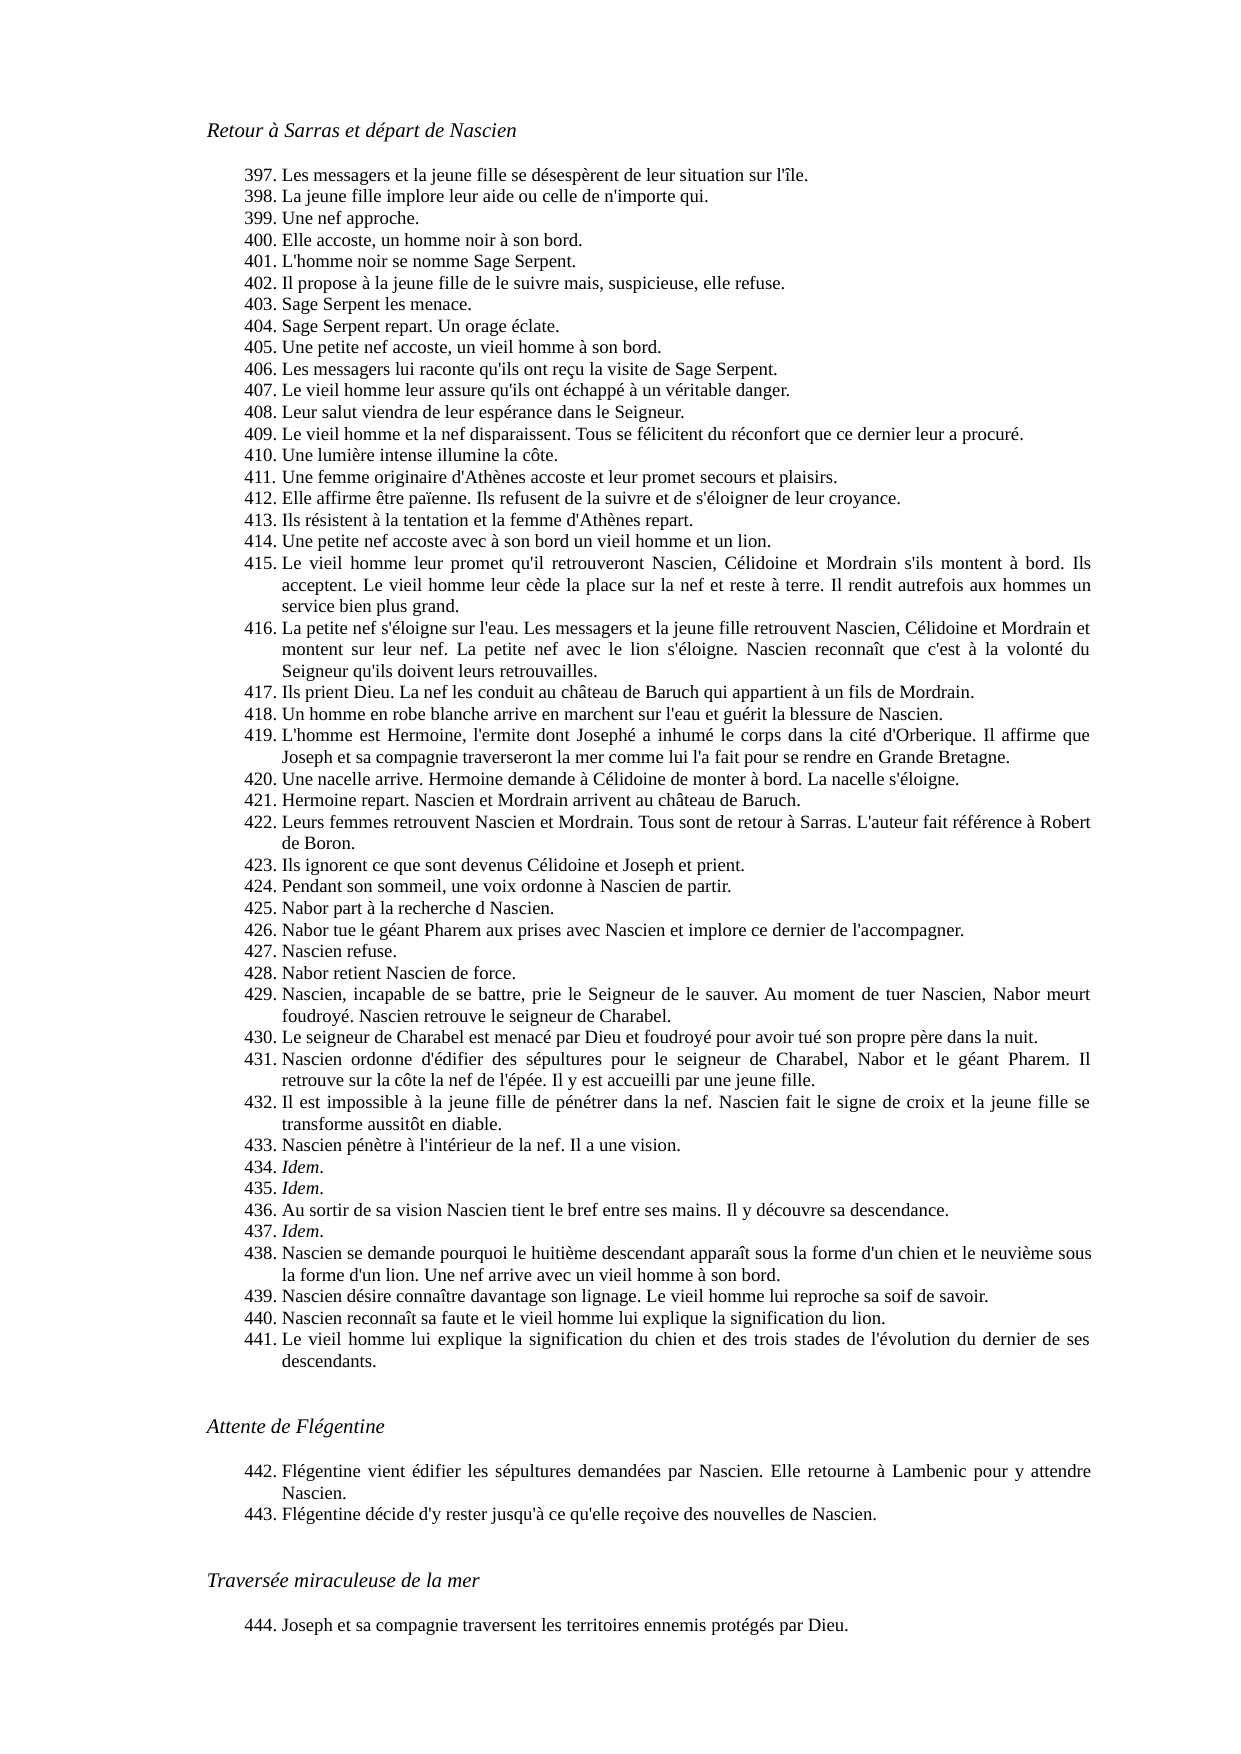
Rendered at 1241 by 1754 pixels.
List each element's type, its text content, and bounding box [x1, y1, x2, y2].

list Leurs femmes retrouvent Nascien et Mordrain. Tous sont de retour à Sarras. L'auteur fait référence à Robert de Boron. [244, 811, 1093, 854]
list Hermoine repart. Nascien et Mordrain arrivent au château de Baruch. [244, 789, 1093, 811]
list Nascien, incapable de se battre, prie le Seigneur de le sauver. Au moment de tuer Nascien, Nabor meurt foudroyé. Nascien retrouve le seigneur de Charabel. [244, 983, 1093, 1026]
list Ils prient Dieu. La nef les conduit au château de Baruch qui appartient à un fils de Mordrain. [244, 681, 1093, 703]
list Nascien reconnaît sa faute et le vieil homme lui explique la signification du lion. [244, 1307, 1093, 1328]
list Une nacelle arrive. Hermoine demande à Célidoine de monter à bord. La nacelle s'éloigne. [244, 767, 1093, 789]
list Pendant son sommeil, une voix ordonne à Nascien de partir. [244, 875, 1093, 897]
list Le vieil homme et la nef disparaissent. Tous se félicitent du réconfort que ce dernier leur a procuré. [244, 422, 1093, 444]
list Nascien se demande pourquoi le huitième descendant apparaît sous la forme d'un chien et le neuvième sous la forme d'un lion. Une nef arrive avec un vieil homme à son bord. [244, 1242, 1093, 1285]
list Le vieil homme leur assure qu'ils ont échappé à un véritable danger. [244, 379, 1093, 401]
list Au sortir de sa vision Nascien tient le bref entre ses mains. Il y découvre sa descendance. [244, 1199, 1093, 1220]
list Ils ignorent ce que sont devenus Célidoine et Joseph et prient. [244, 854, 1093, 875]
list Ils résistent à la tentation et la femme d'Athènes repart. [244, 509, 1093, 530]
list La jeune fille implore leur aide ou celle de n'importe qui. [244, 185, 1093, 207]
list Idem. [244, 1220, 1093, 1242]
list Les messagers et la jeune fille se désespèrent de leur situation sur l'île. [244, 164, 1093, 185]
text Attente de Flégentine [207, 1414, 1093, 1438]
text Traversée miraculeuse de la mer [207, 1568, 1093, 1592]
list Nascien ordonne d'édifier des sépultures pour le seigneur de Charabel, Nabor et le géant Pharem. Il retrouve sur la côte la nef de l'épée. Il y est accueilli par une jeune fille. [244, 1048, 1093, 1091]
list Une nef approche. [244, 207, 1093, 228]
list Elle affirme être païenne. Ils refusent de la suivre et de s'éloigner de leur croyance. [244, 487, 1093, 509]
list Flégentine vient édifier les sépultures demandées par Nascien. Elle retourne à Lambenic pour y attendre Nascien. [244, 1460, 1093, 1503]
list Leur salut viendra de leur espérance dans le Seigneur. [244, 401, 1093, 422]
list Nabor retient Nascien de force. [244, 962, 1093, 983]
list Une lumière intense illumine la côte. [244, 444, 1093, 466]
list Il est impossible à la jeune fille de pénétrer dans la nef. Nascien fait le signe de croix et la jeune fille se transforme aussitôt en diable. [244, 1091, 1093, 1134]
list La petite nef s'éloigne sur l'eau. Les messagers et la jeune fille retrouvent Nascien, Célidoine et Mordrain et montent sur leur nef. La petite nef avec le lion s'éloigne. Nascien reconnaît que c'est à la volonté du Seigneur qu'ils doivent leurs retrouvailles. [244, 617, 1093, 681]
list Le vieil homme lui explique la signification du chien et des trois stades de l'évolution du dernier de ses descendants. [244, 1328, 1093, 1371]
list Idem. [244, 1177, 1093, 1199]
list Sage Serpent les menace. [244, 293, 1093, 315]
list Une femme originaire d'Athènes accoste et leur promet secours et plaisirs. [244, 466, 1093, 487]
list Joseph et sa compagnie traversent les territoires ennemis protégés par Dieu. [244, 1613, 1093, 1635]
list Il propose à la jeune fille de le suivre mais, suspicieuse, elle refuse. [244, 272, 1093, 293]
list L'homme est Hermoine, l'ermite dont Josephé a inhumé le corps dans la cité d'Orberique. Il affirme que Joseph et sa compagnie traverseront la mer comme lui l'a fait pour se rendre en Grande Bretagne. [244, 724, 1093, 767]
list Les messagers lui raconte qu'ils ont reçu la visite de Sage Serpent. [244, 358, 1093, 379]
list Flégentine décide d'y rester jusqu'à ce qu'elle reçoive des nouvelles de Nascien. [244, 1503, 1093, 1525]
list Elle accoste, un homme noir à son bord. [244, 228, 1093, 250]
list Sage Serpent repart. Un orage éclate. [244, 315, 1093, 336]
list Nascien refuse. [244, 940, 1093, 962]
list L'homme noir se nomme Sage Serpent. [244, 250, 1093, 272]
list Une petite nef accoste avec à son bord un vieil homme et un lion. [244, 530, 1093, 552]
list Nabor tue le géant Pharem aux prises avec Nascien et implore ce dernier de l'accompagner. [244, 918, 1093, 940]
list Le seigneur de Charabel est menacé par Dieu et foudroyé pour avoir tué son propre père dans la nuit. [244, 1026, 1093, 1048]
list Nabor part à la recherche d Nascien. [244, 897, 1093, 918]
list Une petite nef accoste, un vieil homme à son bord. [244, 336, 1093, 358]
list Le vieil homme leur promet qu'il retrouveront Nascien, Célidoine et Mordrain s'ils montent à bord. Ils acceptent. Le vieil homme leur cède la place sur la nef et reste à terre. Il rendit autrefois aux hommes un service bien plus grand. [244, 552, 1093, 617]
text Retour à Sarras et départ de Nascien [207, 118, 1093, 142]
list Nascien désire connaître davantage son lignage. Le vieil homme lui reproche sa soif de savoir. [244, 1285, 1093, 1307]
list Idem. [244, 1156, 1093, 1177]
list Un homme en robe blanche arrive en marchent sur l'eau et guérit la blessure de Nascien. [244, 703, 1093, 724]
list Nascien pénètre à l'intérieur de la nef. Il a une vision. [244, 1134, 1093, 1156]
